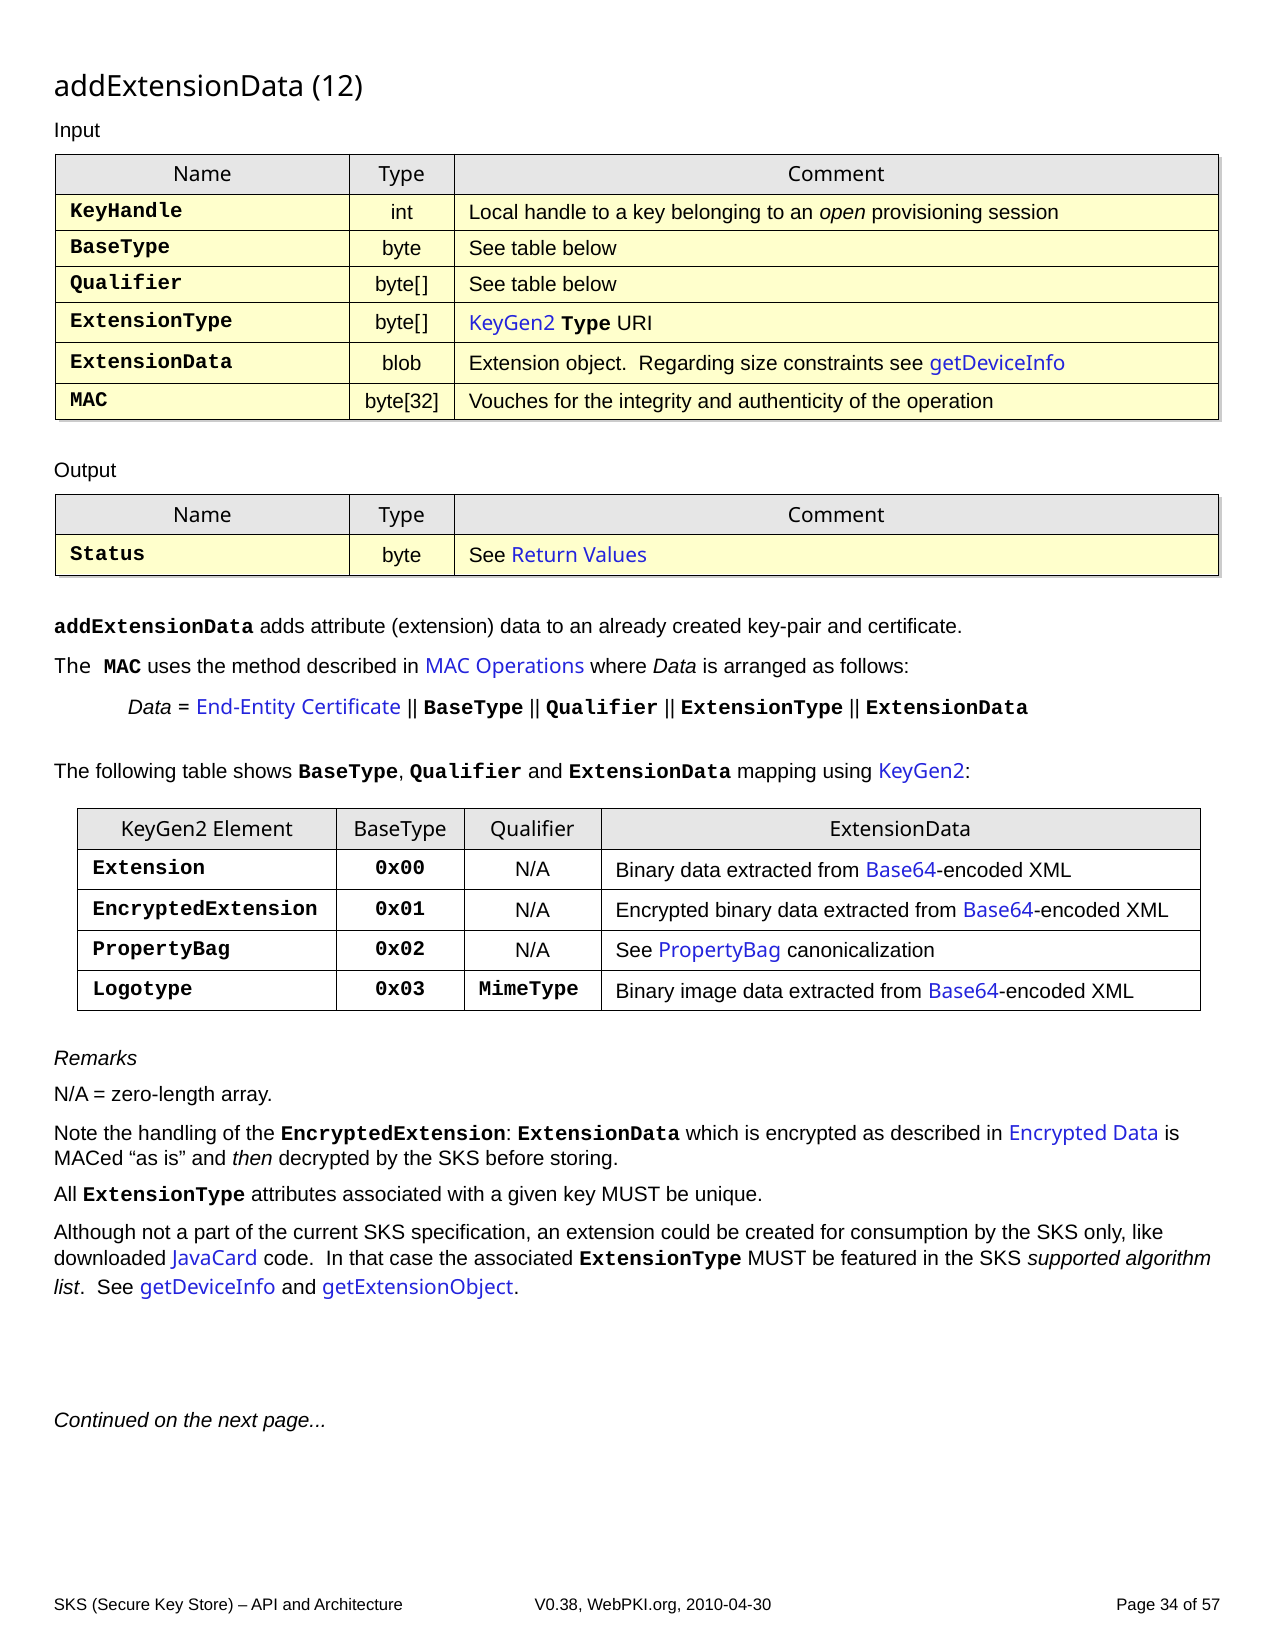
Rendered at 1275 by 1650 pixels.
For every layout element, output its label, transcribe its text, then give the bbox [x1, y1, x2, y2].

table_header ExtensionData [602, 809, 1200, 849]
table_header Qualifier [465, 809, 601, 849]
table_cell Encrypted binary data extracted from Base64-encoded XML [602, 890, 1200, 929]
table_cell Qualifier [56, 267, 349, 302]
table_cell See PropertyBag canonicalization [602, 931, 1200, 970]
table_cell MAC [56, 384, 349, 419]
table_cell N/A [465, 890, 601, 929]
table_header Comment [455, 155, 1218, 194]
table_cell EncryptedExtension [78, 890, 336, 929]
text Data = End-Entity Certificate || BaseType || Qualifier || ExtensionType || ExtensionData [54, 692, 1221, 720]
table_cell blob [350, 343, 454, 383]
text The following table shows BaseType, Qualifier and ExtensionData mapping using KeyGen2: [54, 732, 1221, 808]
table_header Type [350, 155, 454, 194]
table_cell 0x00 [337, 850, 464, 889]
table_header Name [56, 495, 349, 534]
text Remarks [54, 1046, 1221, 1070]
table_header KeyGen2 Element [78, 809, 336, 849]
table_cell int [350, 195, 454, 230]
table_cell ExtensionType [56, 303, 349, 342]
table_cell PropertyBag [78, 931, 336, 970]
text addExtensionData adds attribute (extension) data to an already created key-pair and certificate. [54, 614, 1221, 640]
table_cell KeyHandle [56, 195, 349, 230]
table_cell Logotype [78, 971, 336, 1010]
table_cell 0x02 [337, 931, 464, 970]
table_cell BaseType [56, 231, 349, 266]
table_cell byte [350, 535, 454, 574]
table_cell Binary image data extracted from Base64-encoded XML [602, 971, 1200, 1010]
text The MAC uses the method described in MAC Operations where Data is arranged as follows: [54, 652, 1221, 680]
text All ExtensionType attributes associated with a given key MUST be unique. [54, 1182, 1221, 1208]
text Note the handling of the EncryptedExtension: ExtensionData which is encrypted as described in Encrypted Data is MACed “as is” and then decrypted by the SKS before storing. [54, 1118, 1221, 1170]
table_cell byte⁮[ ] [350, 267, 454, 302]
table_cell Binary data extracted from Base64-encoded XML [602, 850, 1200, 889]
table_cell MimeType [465, 971, 601, 1010]
table_cell byte [350, 231, 454, 266]
table_cell Extension [78, 850, 336, 889]
text Although not a part of the current SKS specification, an extension could be created for consumption by the SKS only, like downloaded JavaCard code. In that case the associated ExtensionType MUST be featured in the SKS supported algorithm list. See getDeviceInfo and getExtensionObject. [54, 1219, 1221, 1301]
table_cell 0x03 [337, 971, 464, 1010]
table_cell Extension object. Regarding size constraints see getDeviceInfo [455, 343, 1218, 383]
table_header Comment [455, 495, 1218, 534]
table_cell N/A [465, 850, 601, 889]
table_cell byte⁮[32] [350, 384, 454, 419]
table_cell Vouches for the integrity and authenticity of the operation [455, 384, 1218, 419]
table_cell See table below [455, 231, 1218, 266]
table_cell byte⁮[ ] [350, 303, 454, 342]
table_header Type [350, 495, 454, 534]
table_header Name [56, 155, 349, 194]
text N/A = zero-length array. [54, 1082, 1221, 1106]
table_cell 0x01 [337, 890, 464, 929]
table_header BaseType [337, 809, 464, 849]
subtitle addExtensionData (12) [54, 66, 1221, 105]
text Input [54, 118, 1221, 142]
table_cell KeyGen2 Type URI [455, 303, 1218, 342]
table_cell N/A [465, 931, 601, 970]
text Output [54, 458, 1221, 482]
table_cell Status [56, 535, 349, 574]
table_cell ExtensionData [56, 343, 349, 383]
table_cell See Return Values [455, 535, 1218, 574]
text Continued on the next page... [54, 1408, 1221, 1432]
table_cell Local handle to a key belonging to an open provisioning session [455, 195, 1218, 230]
table_cell See table below [455, 267, 1218, 302]
